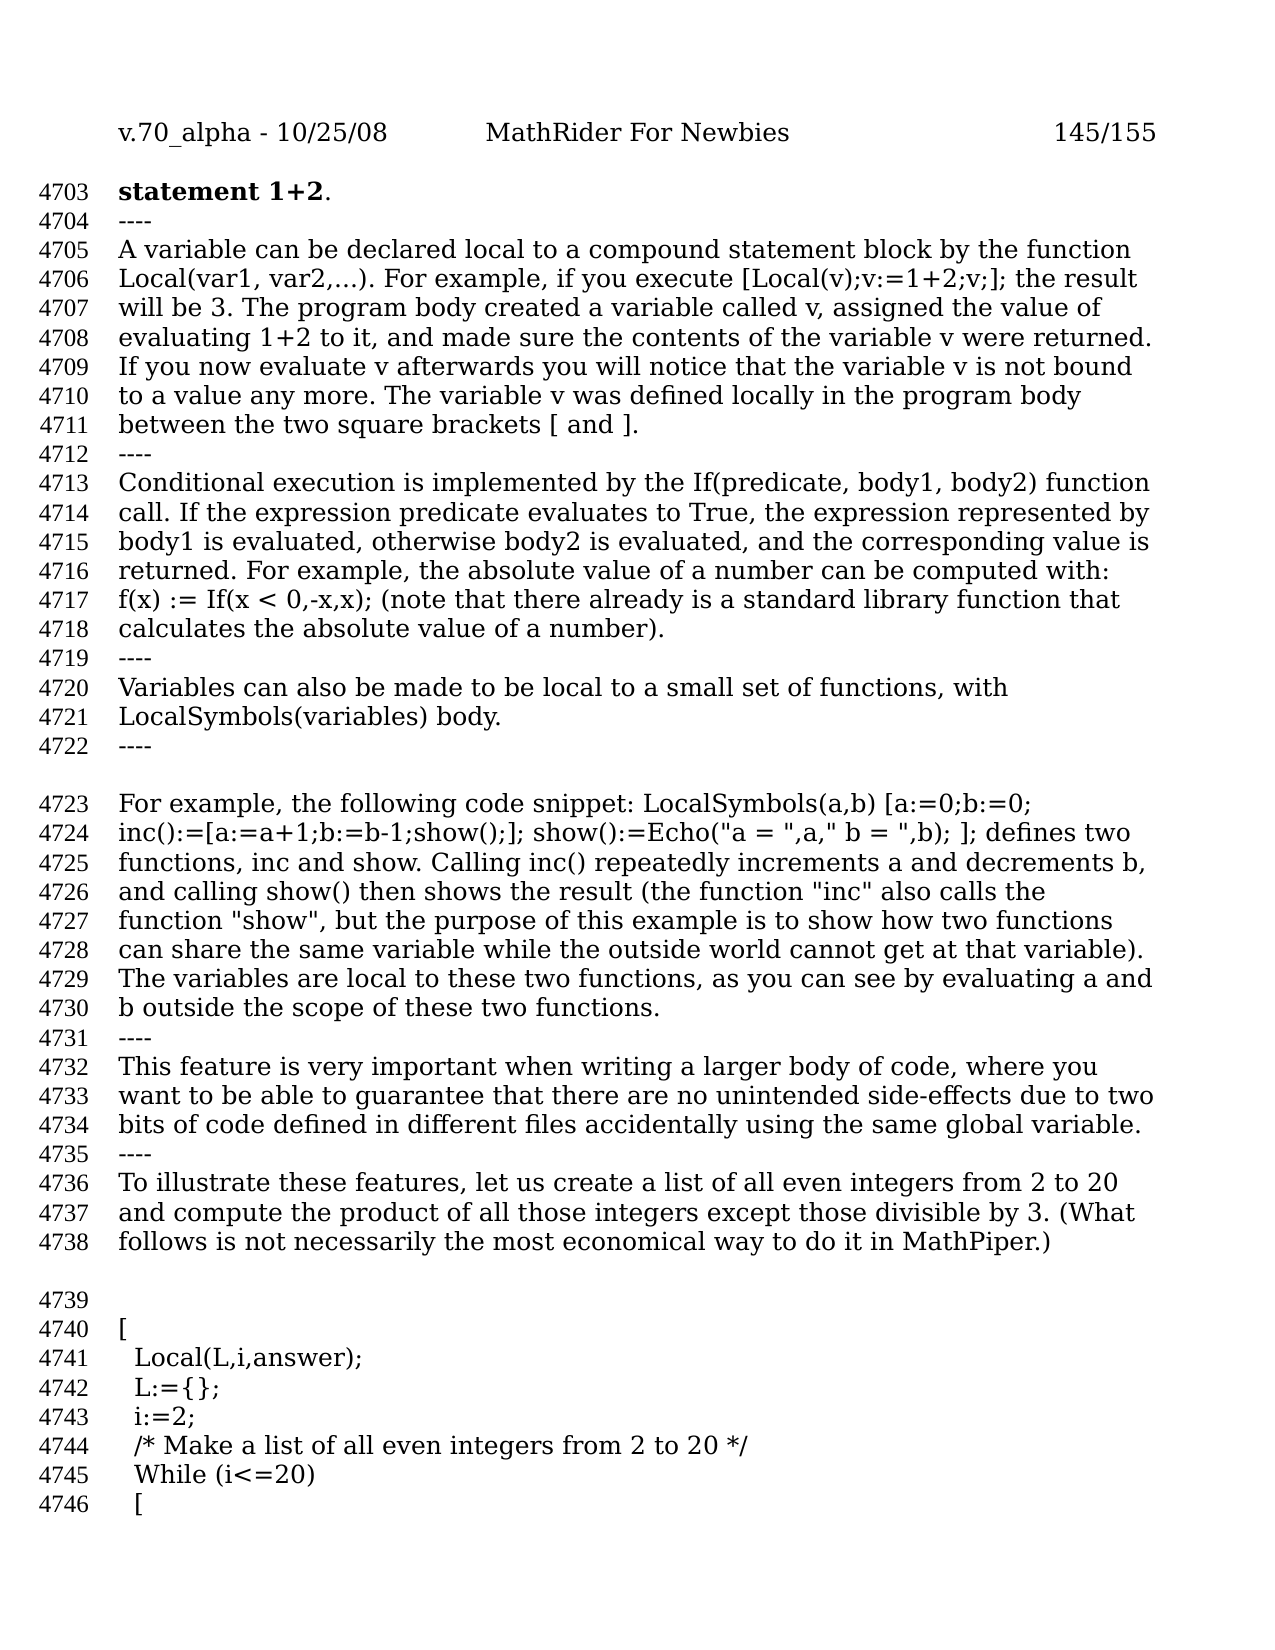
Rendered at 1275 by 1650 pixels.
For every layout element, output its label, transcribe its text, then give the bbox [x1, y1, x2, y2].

text Local(L,i,answer); [118, 1344, 1157, 1373]
text [ [118, 1314, 1157, 1344]
text L:={}; [118, 1373, 1157, 1402]
text ---- [118, 644, 1157, 673]
text ---- [118, 1023, 1157, 1052]
text While (i<=20) [118, 1460, 1157, 1489]
text This feature is very important when writing a larger body of code, where you want to be able to guarantee that there are no unintended side-effects due to two bits of code defined in different files accidentally using the same global variable. [118, 1052, 1157, 1139]
text /* Make a list of all even integers from 2 to 20 */ [118, 1431, 1157, 1460]
text i:=2; [118, 1402, 1157, 1431]
text A variable can be declared local to a compound statement block by the function Local(var1, var2,...). For example, if you execute [Local(v);v:=1+2;v;]; the result will be 3. The program body created a variable called v, assigned the value of evaluating 1+2 to it, and made sure the contents of the variable v were returned. If you now evaluate v afterwards you will notice that the variable v is not bound to a value any more. The variable v was defined locally in the program body between the two square brackets [ and ]. [118, 235, 1157, 439]
text For example, the following code snippet: LocalSymbols(a,b) [a:=0;b:=0; inc():=[a:=a+1;b:=b-1;show();]; show():=Echo("a = ",a," b = ",b); ]; defines two functions, inc and show. Calling inc() repeatedly increments a and decrements b, and calling show() then shows the result (the function "inc" also calls the function "show", but the purpose of this example is to show how two functions can share the same variable while the outside world cannot get at that variable). The variables are local to these two functions, as you can see by evaluating a and b outside the scope of these two functions. [118, 789, 1157, 1023]
text [ [118, 1489, 1157, 1519]
text ---- [118, 206, 1157, 235]
text To illustrate these features, let us create a list of all even integers from 2 to 20 and compute the product of all those integers except those divisible by 3. (What follows is not necessarily the most economical way to do it in MathPiper.) [118, 1169, 1157, 1256]
text ---- [118, 1139, 1157, 1169]
text statement 1+2. [118, 177, 1157, 206]
text Variables can also be made to be local to a small set of functions, with LocalSymbols(variables) body. [118, 673, 1157, 731]
text ---- [118, 439, 1157, 469]
text ---- [118, 731, 1157, 760]
text Conditional execution is implemented by the If(predicate, body1, body2) function call. If the expression predicate evaluates to True, the expression represented by body1 is evaluated, otherwise body2 is evaluated, and the corresponding value is returned. For example, the absolute value of a number can be computed with: f(x) := If(x < 0,-x,x); (note that there already is a standard library function that calculates the absolute value of a number). [118, 469, 1157, 644]
